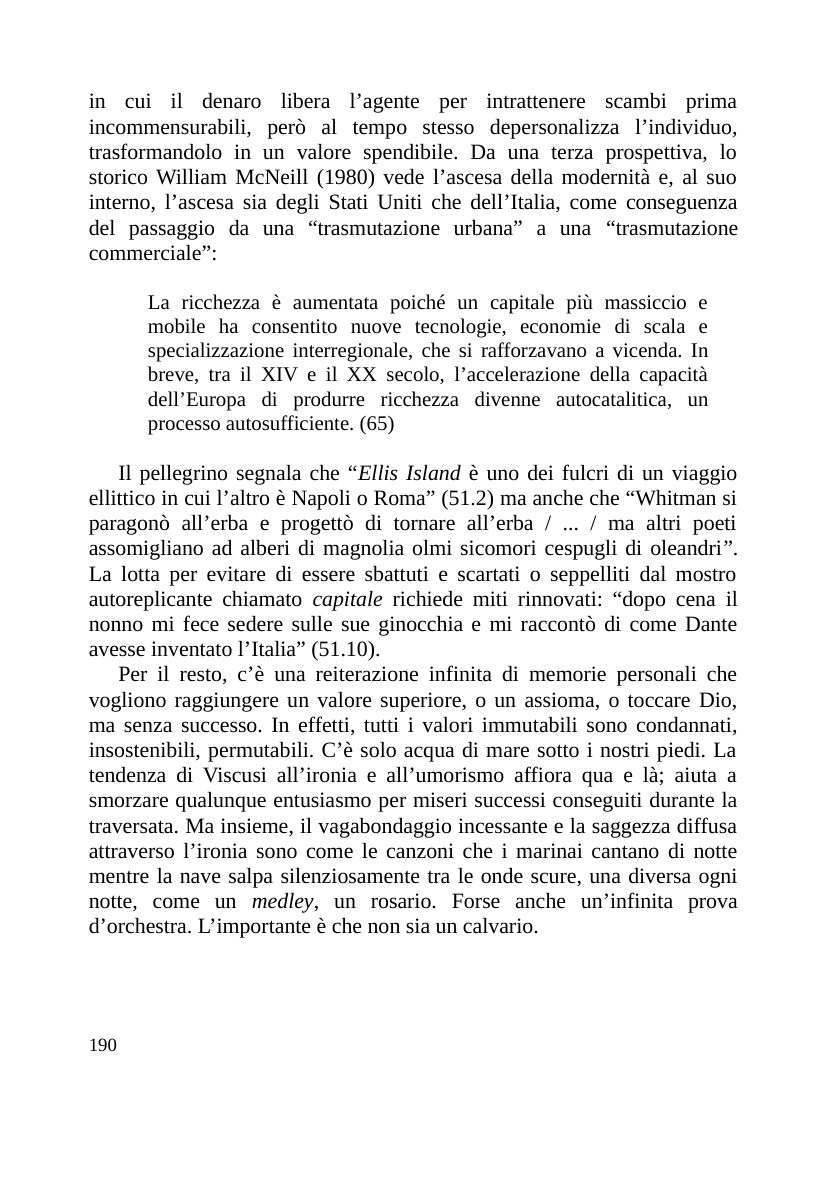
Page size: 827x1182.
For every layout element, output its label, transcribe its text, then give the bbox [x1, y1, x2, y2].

text Per il resto, c’è una reiterazione infinita di memorie personali che vogliono raggiungere un valore superiore, o un assioma, o toccare Dio, ma senza successo. In effetti, tutti i valori immutabili sono condannati, insostenibili, permutabili. C’è solo acqua di mare sotto i nostri piedi. La tendenza di Viscusi all’ironia e all’umorismo affiora qua e là; aiuta a smorzare qualunque entusiasmo per miseri successi conseguiti durante la traversata. Ma insieme, il vagabondaggio incessante e la saggezza diffusa attraverso l’ironia sono come le canzoni che i marinai cantano di notte mentre la nave salpa silenziosamente tra le onde scure, una diversa ogni notte, come un medley, un rosario. Forse anche un’infinita prova d’orchestra. L’importante è che non sia un calvario. [88, 661, 738, 939]
text in cui il denaro libera l’agente per intrattenere scambi prima incommensurabili, però al tempo stesso depersonalizza l’individuo, trasformandolo in un valore spendibile. Da una terza prospettiva, lo storico William McNeill (1980) vede l’ascesa della modernità e, al suo interno, l’ascesa sia degli Stati Uniti che dell’Italia, come conseguenza del passaggio da una “trasmutazione urbana” a una “trasmutazione commerciale”: [88, 88, 738, 265]
text Il pellegrino segnala che “Ellis Island è uno dei fulcri di un viaggio ellittico in cui l’altro è Napoli o Roma” (51.2) ma anche che “Whitman si paragonò all’erba e progettò di tornare all’erba / ... / ma altri poeti assomigliano ad alberi di magnolia olmi sicomori cespugli di oleandri”. La lotta per evitare di essere sbattuti e scartati o seppelliti dal mostro autoreplicante chiamato capitale richiede miti rinnovati: “dopo cena il nonno mi fece sedere sulle sue ginocchia e mi raccontò di come Dante avesse inventato l’Italia” (51.10). [88, 460, 738, 661]
text La ricchezza è aumentata poiché un capitale più massiccio e mobile ha consentito nuove tecnologie, economie di scala e specializzazione interregionale, che si rafforzavano a vicenda. In breve, tra il XIV e il XX secolo, l’accelerazione della capacità dell’Europa di produrre ricchezza divenne autocatalitica, un processo autosufficiente. (65) [148, 290, 709, 434]
